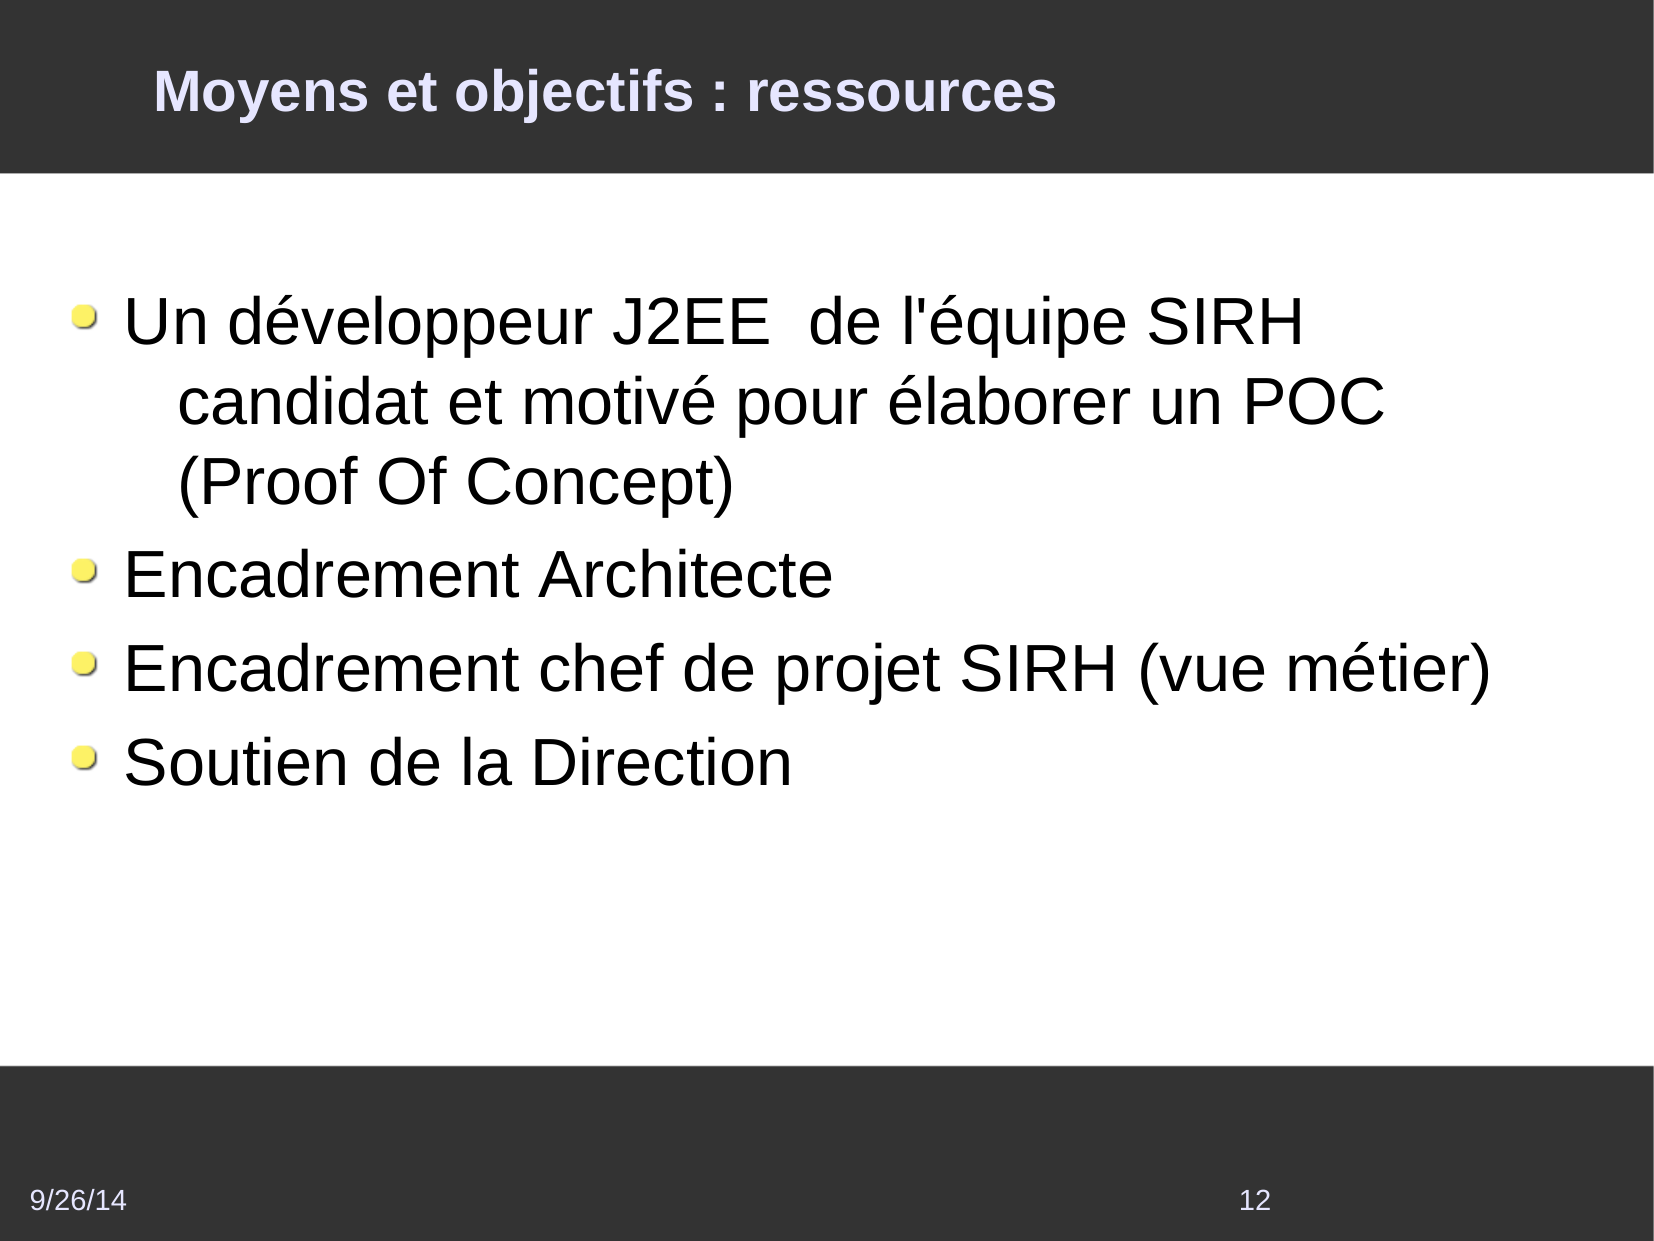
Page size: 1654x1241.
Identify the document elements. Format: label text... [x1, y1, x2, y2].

picture [0, 0, 1654, 1241]
title Moyens et objectifs : ressources [153, 0, 1630, 178]
text_box [1238, 1181, 1625, 1241]
text_box 9/26/14 [29, 1181, 566, 1241]
list Un développeur J2EE de l'équipe SIRH candidat et motivé pour élaborer un POC (Proof Of Concept) Encadrement Architecte Encadrement chef de projet SIRH (vue métier) Soutien de la Direction [35, 277, 1512, 855]
